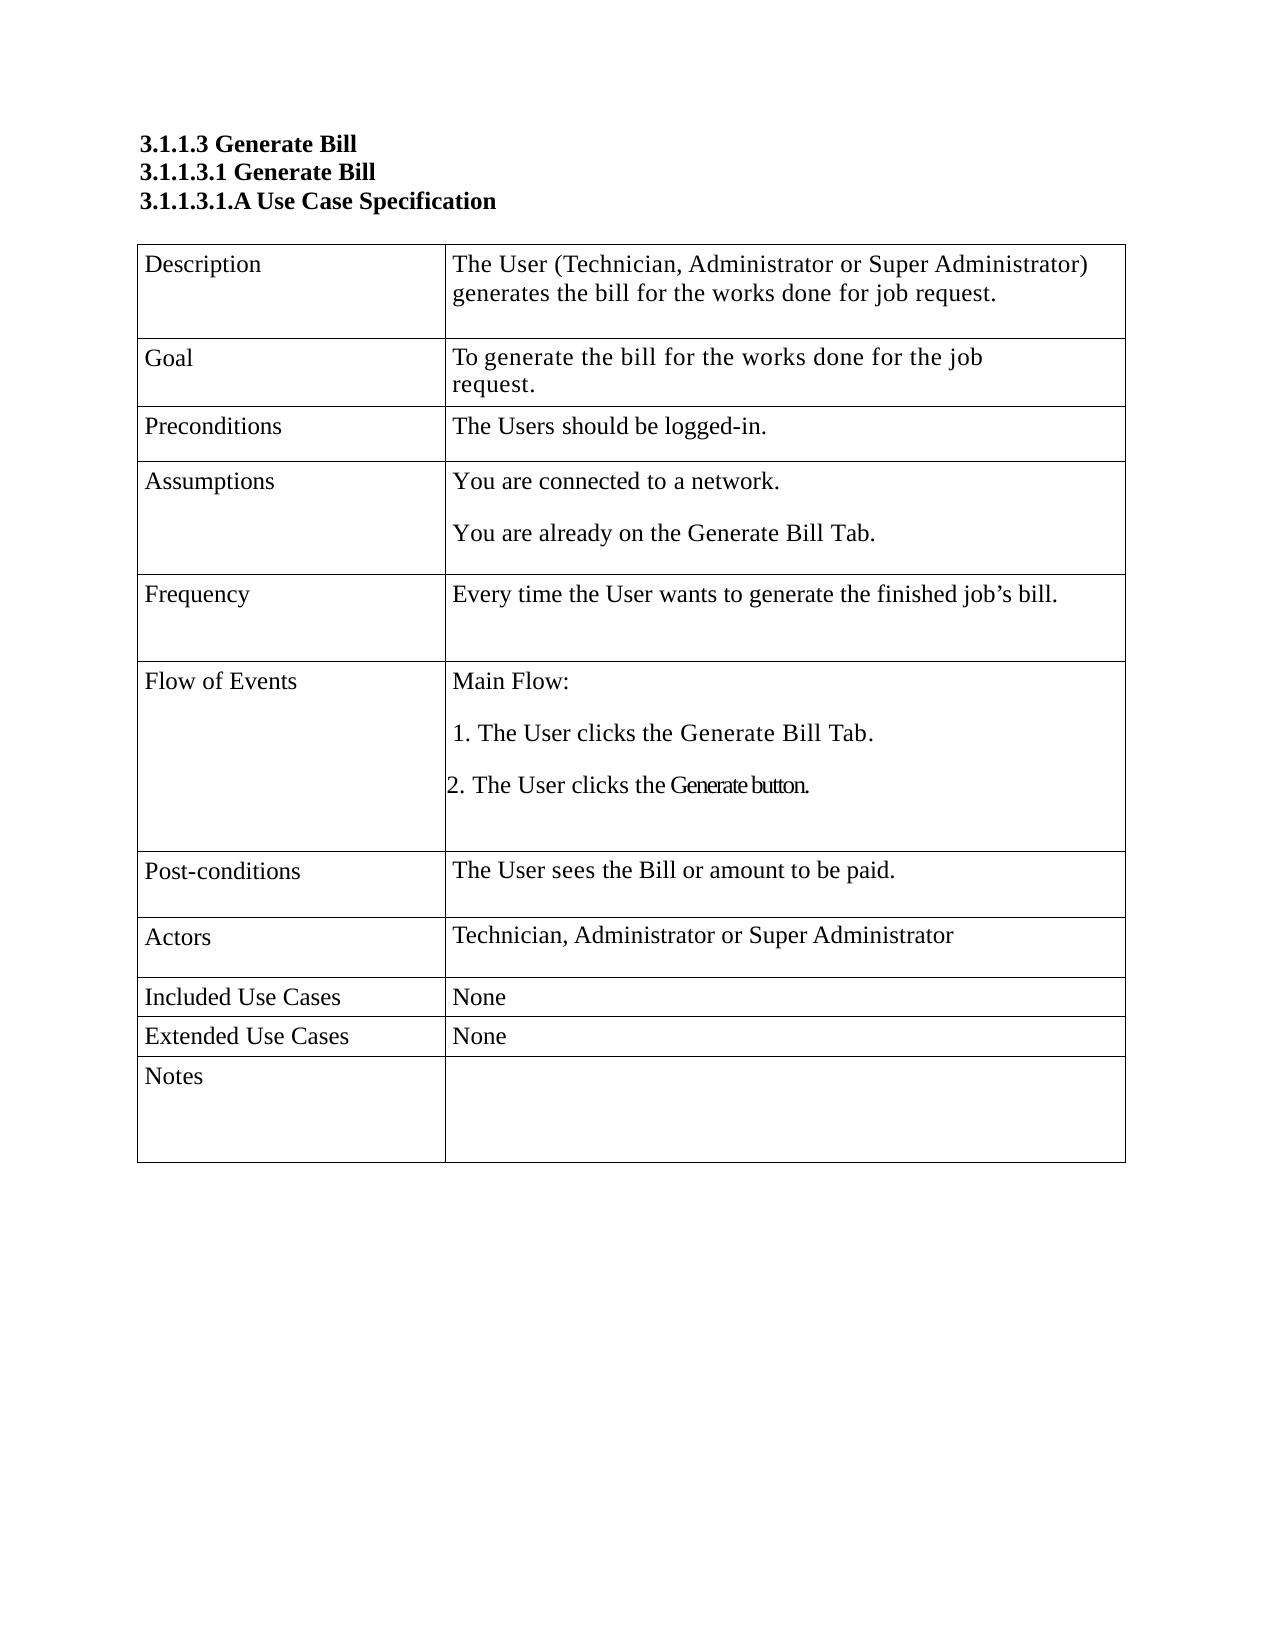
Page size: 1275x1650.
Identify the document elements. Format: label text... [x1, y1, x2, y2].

table_header The User (Technician, Administrator or Super Administrator) generates the bill for the works done for job request. [446, 245, 1125, 338]
table_cell Main Flow: 1. The User clicks the Generate Bill Tab. 2. The User clicks the Generate button. [446, 662, 1125, 851]
text 3.1.1.3.1 Generate Bill [139, 157, 1135, 186]
table_cell Post-conditions [138, 852, 445, 917]
table_cell You are connected to a network. You are already on the Generate Bill Tab. [446, 462, 1125, 573]
table_cell To generate the bill for the works done for the job request. [446, 339, 1125, 406]
table_cell None [446, 978, 1125, 1016]
table_cell Actors [138, 918, 445, 976]
text 3.1.1.3.1.A Use Case Specification [139, 186, 1135, 215]
table_cell Technician, Administrator or Super Administrator [446, 918, 1125, 976]
table_cell Assumptions [138, 462, 445, 573]
table_cell Flow of Events [138, 662, 445, 851]
table_cell Notes [138, 1057, 445, 1162]
table_cell Goal [138, 339, 445, 406]
table_cell The User sees the Bill or amount to be paid. [446, 852, 1125, 917]
table_cell Included Use Cases [138, 978, 445, 1016]
text 3.1.1.3 Generate Bill [139, 129, 1135, 157]
table_cell The Users should be logged-in. [446, 407, 1125, 461]
table_cell Preconditions [138, 407, 445, 461]
table_header Description [138, 245, 445, 338]
table_cell Every time the User wants to generate the finished job’s bill. [446, 575, 1125, 661]
table_cell Frequency [138, 575, 445, 661]
table_cell None [446, 1017, 1125, 1056]
table_cell [446, 1057, 1125, 1162]
table_cell Extended Use Cases [138, 1017, 445, 1056]
